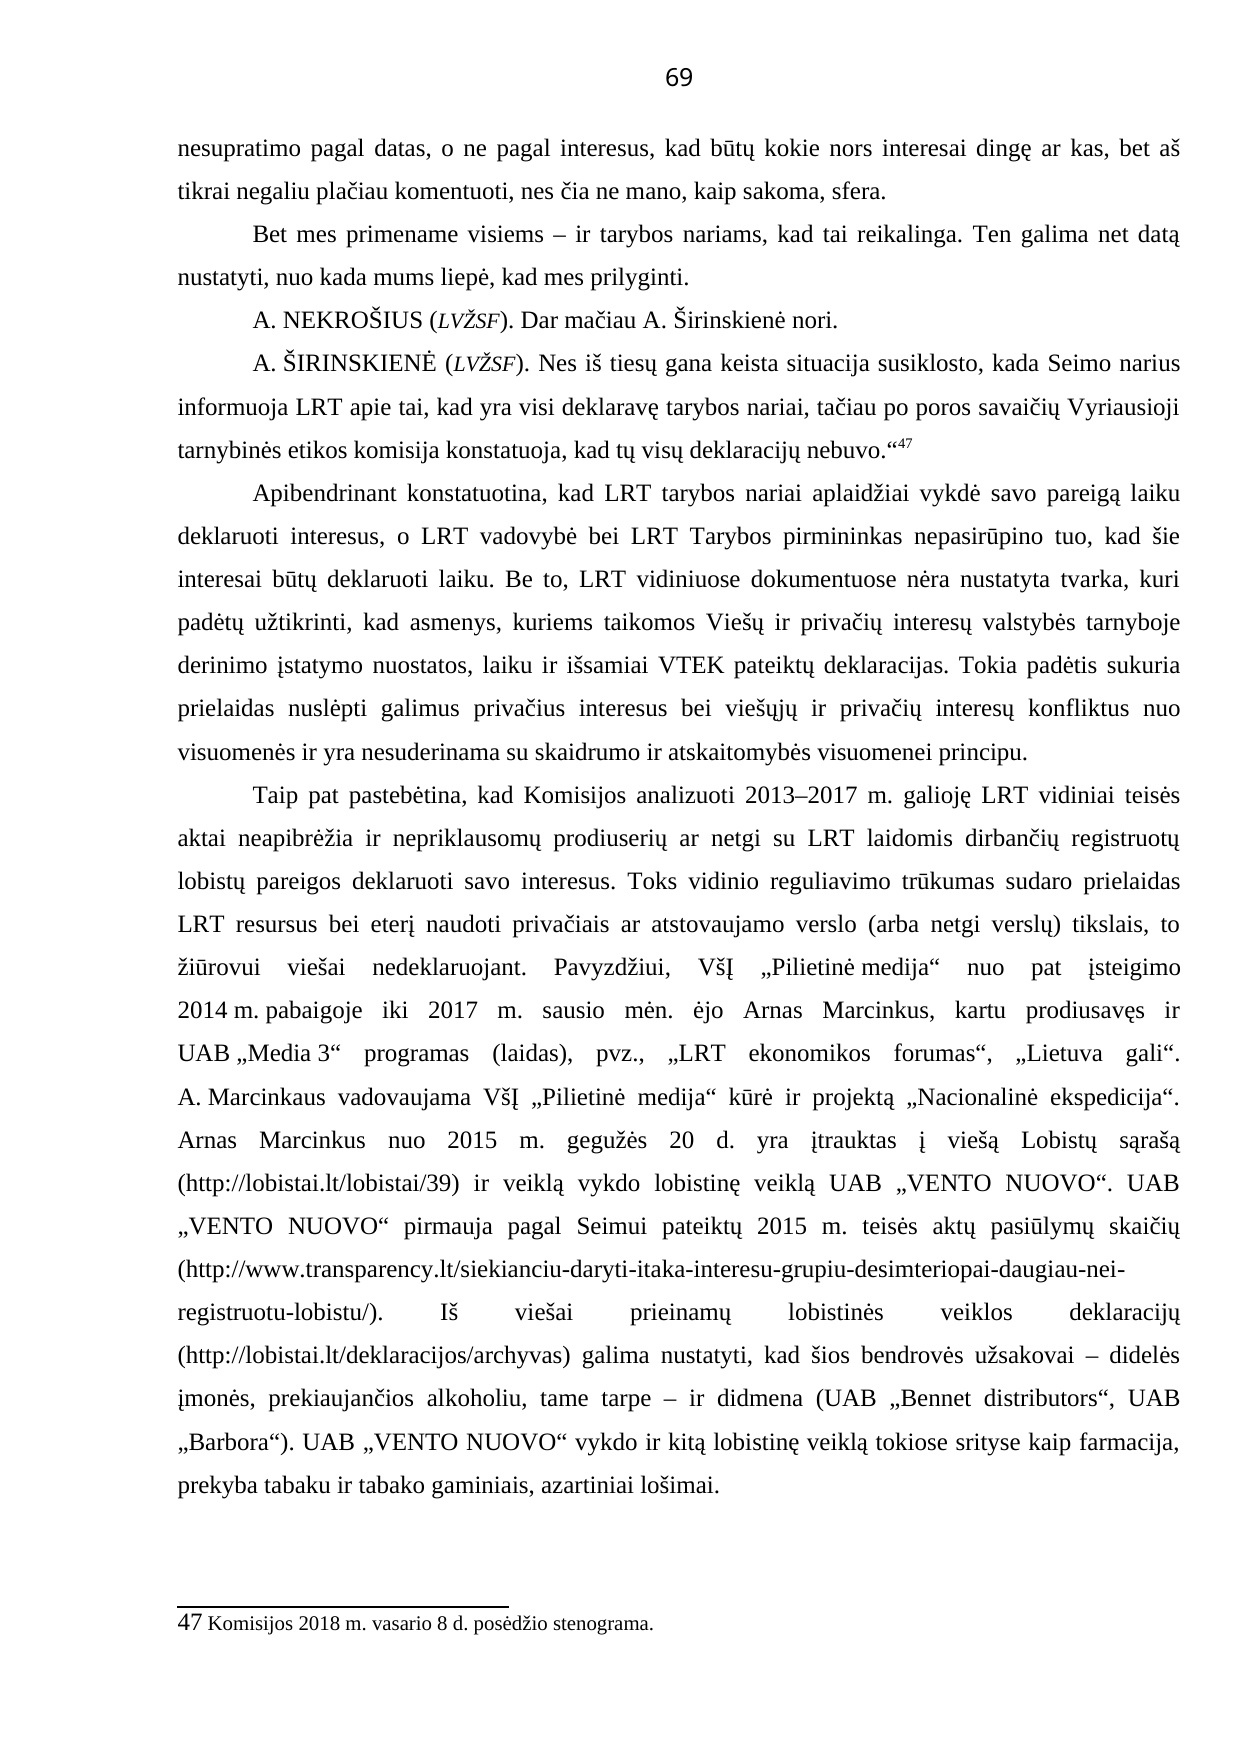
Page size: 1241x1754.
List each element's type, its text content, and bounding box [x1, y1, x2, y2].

text Apibendrinant konstatuotina, kad LRT tarybos nariai aplaidžiai vykdė savo pareigą laiku deklaruoti interesus, o LRT vadovybė bei LRT Tarybos pirmininkas nepasirūpino tuo, kad šie interesai būtų deklaruoti laiku. Be to, LRT vidiniuose dokumentuose nėra nustatyta tvarka, kuri padėtų užtikrinti, kad asmenys, kuriems taikomos Viešų ir privačių interesų valstybės tarnyboje derinimo įstatymo nuostatos, laiku ir išsamiai VTEK pateiktų deklaracijas. Tokia padėtis sukuria prielaidas nuslėpti galimus privačius interesus bei viešųjų ir privačių interesų konfliktus nuo visuomenės ir yra nesuderinama su skaidrumo ir atskaitomybės visuomenei principu. [177, 478, 1181, 765]
text Komisijos 2018 m. vasario 8 d. posėdžio stenograma. [177, 1607, 1181, 1636]
text nesupratimo pagal datas, o ne pagal interesus, kad būtų kokie nors interesai dingę ar kas, bet aš tikrai negaliu plačiau komentuoti, nes čia ne mano, kaip sakoma, sfera. [177, 133, 1181, 205]
text Bet mes primename visiems – ir tarybos nariams, kad tai reikalinga. Ten galima net datą nustatyti, nuo kada mums liepė, kad mes prilyginti. [177, 219, 1181, 291]
text A. NEKROŠIUS (LVŽSF). Dar mačiau A. Širinskienė nori. [177, 305, 1181, 334]
text A. ŠIRINSKIENĖ (LVŽSF). Nes iš tiesų gana keista situacija susiklosto, kada Seimo narius informuoja LRT apie tai, kad yra visi deklaravę tarybos nariai, tačiau po poros savaičių Vyriausioji tarnybinės etikos komisija konstatuoja, kad tų visų deklaracijų nebuvo.“ [177, 348, 1181, 463]
text Taip pat pastebėtina, kad Komisijos analizuoti 2013–2017 m. galioję LRT vidiniai teisės aktai neapibrėžia ir nepriklausomų prodiuserių ar netgi su LRT laidomis dirbančių registruotų lobistų pareigos deklaruoti savo interesus. Toks vidinio reguliavimo trūkumas sudaro prielaidas LRT resursus bei eterį naudoti privačiais ar atstovaujamo verslo (arba netgi verslų) tikslais, to žiūrovui viešai nedeklaruojant. Pavyzdžiui, VšĮ „Pilietinė medija“ nuo pat įsteigimo 2014 m. pabaigoje iki 2017 m. sausio mėn. ėjo Arnas Marcinkus, kartu prodiusavęs ir UAB „Media 3“ programas (laidas), pvz., „LRT ekonomikos forumas“, „Lietuva gali“. A. Marcinkaus vadovaujama VšĮ „Pilietinė medija“ kūrė ir projektą „Nacionalinė ekspedicija“. Arnas Marcinkus nuo 2015 m. gegužės 20 d. yra įtrauktas į viešą Lobistų sąrašą (http://lobistai.lt/lobistai/39) ir veiklą vykdo lobistinę veiklą UAB „VENTO NUOVO“. UAB „VENTO NUOVO“ pirmauja pagal Seimui pateiktų 2015 m. teisės aktų pasiūlymų skaičių (http://www.transparency.lt/siekianciu-daryti-itaka-interesu-grupiu-desimteriopai-daugiau-nei-registruotu-lobistu/). Iš viešai prieinamų lobistinės veiklos deklaracijų (http://lobistai.lt/deklaracijos/archyvas) galima nustatyti, kad šios bendrovės užsakovai – didelės įmonės, prekiaujančios alkoholiu, tame tarpe – ir didmena (UAB „Bennet distributors“, UAB „Barbora“). UAB „VENTO NUOVO“ vykdo ir kitą lobistinę veiklą tokiose srityse kaip farmacija, prekyba tabaku ir tabako gaminiais, azartiniai lošimai. [177, 780, 1181, 1498]
